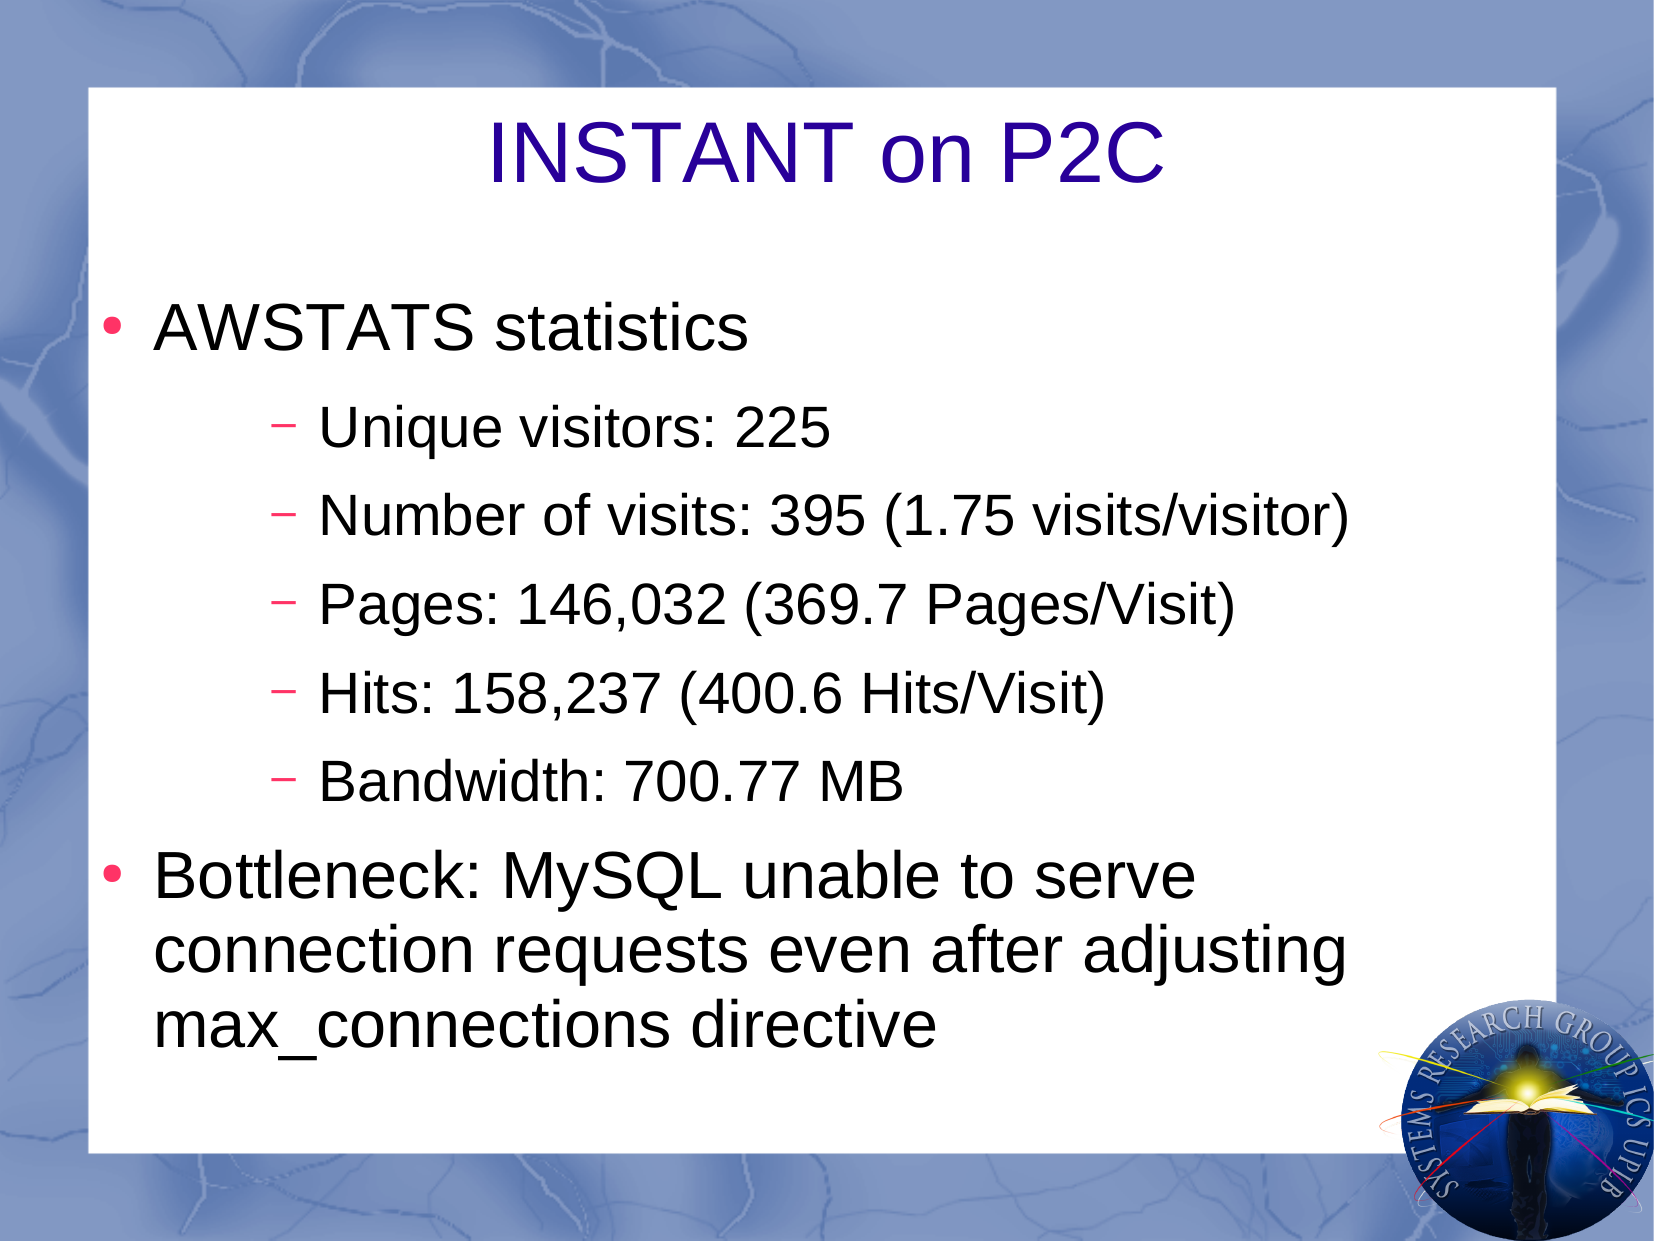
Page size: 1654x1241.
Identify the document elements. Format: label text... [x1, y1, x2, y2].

list AWSTATS statistics Unique visitors: 225 Number of visits: 395 (1.75 visits/visitor) Pages: 146,032 (369.7 Pages/Visit) Hits: 158,237 (400.6 Hits/Visit) Bandwidth: 700.77 MB Bottleneck: MySQL unable to serve connection requests even after adjusting max_connections directive [82, 290, 1538, 1063]
title INSTANT on P2C [82, 49, 1571, 257]
picture [0, 0, 1654, 1241]
